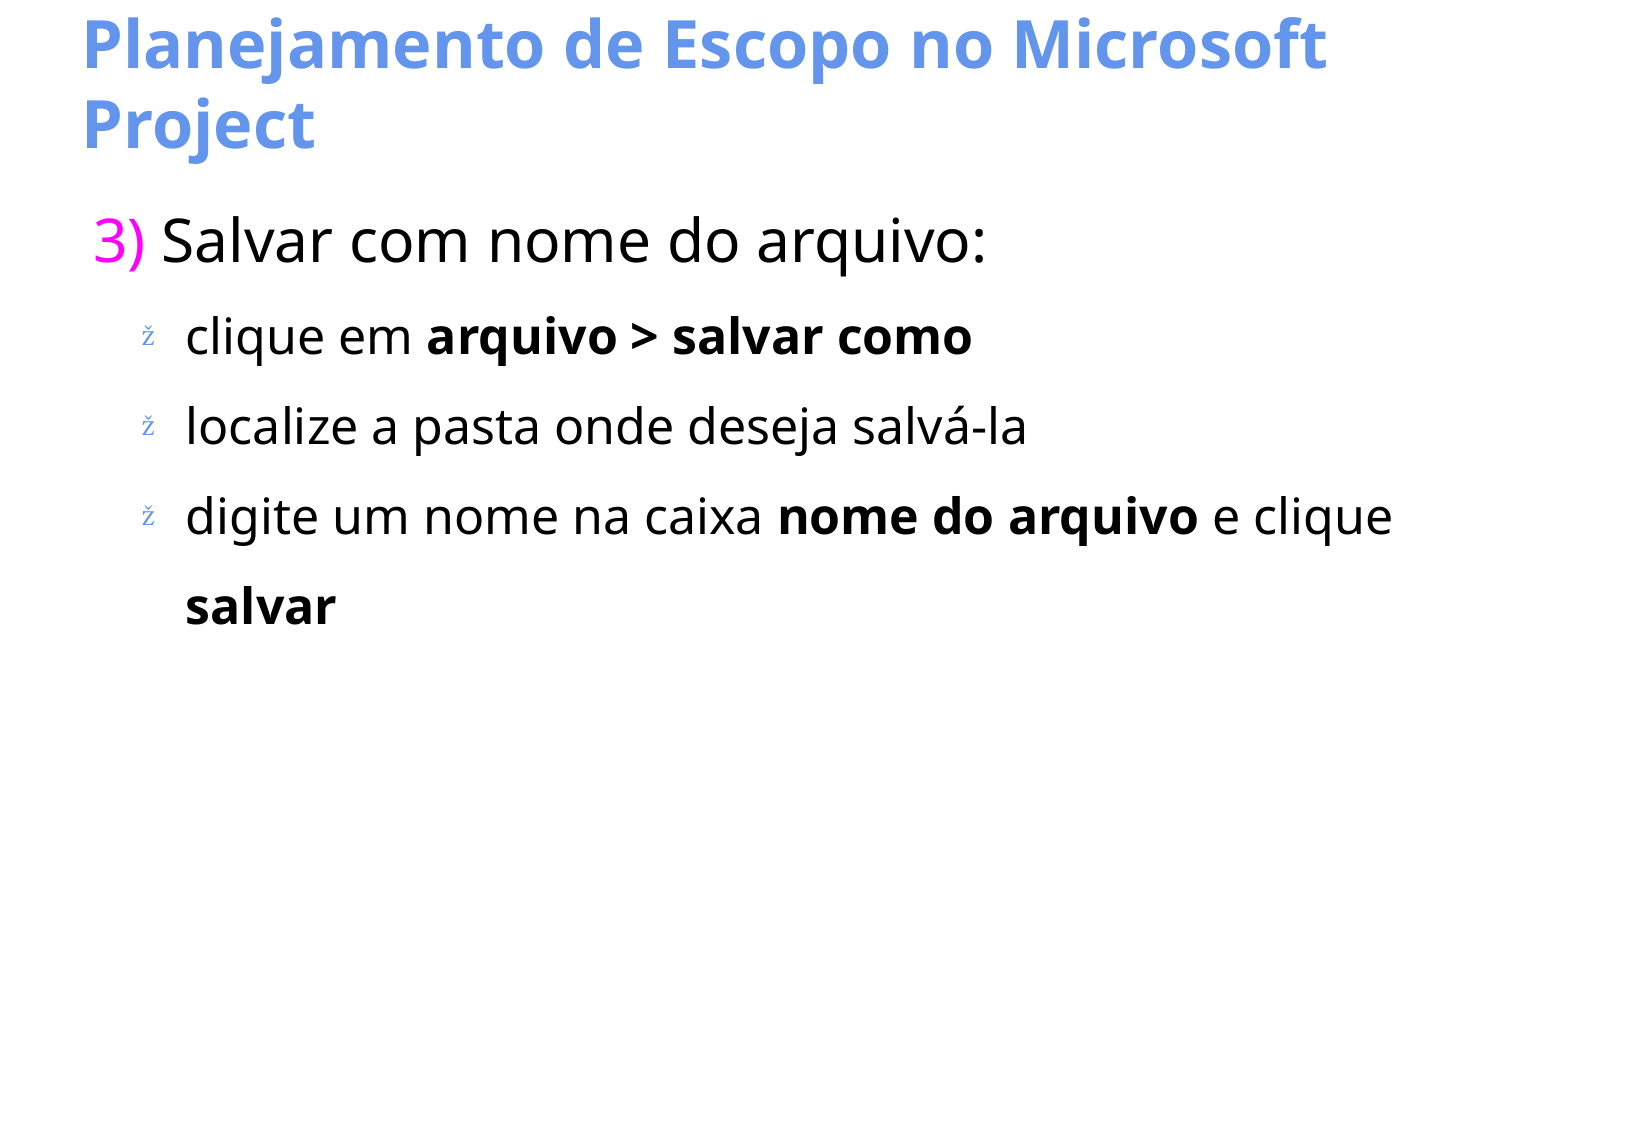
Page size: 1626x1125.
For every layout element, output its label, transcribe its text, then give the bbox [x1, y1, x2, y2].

title Planejamento de Escopo no Microsoft Project [81, 41, 1544, 122]
list Salvar com nome do arquivo: Clique em arquivo > salvar como Localize a pasta onde deseja salvá-la Digite um nome na caixa Nome do arquivo e clique salvar [81, 165, 1544, 1016]
